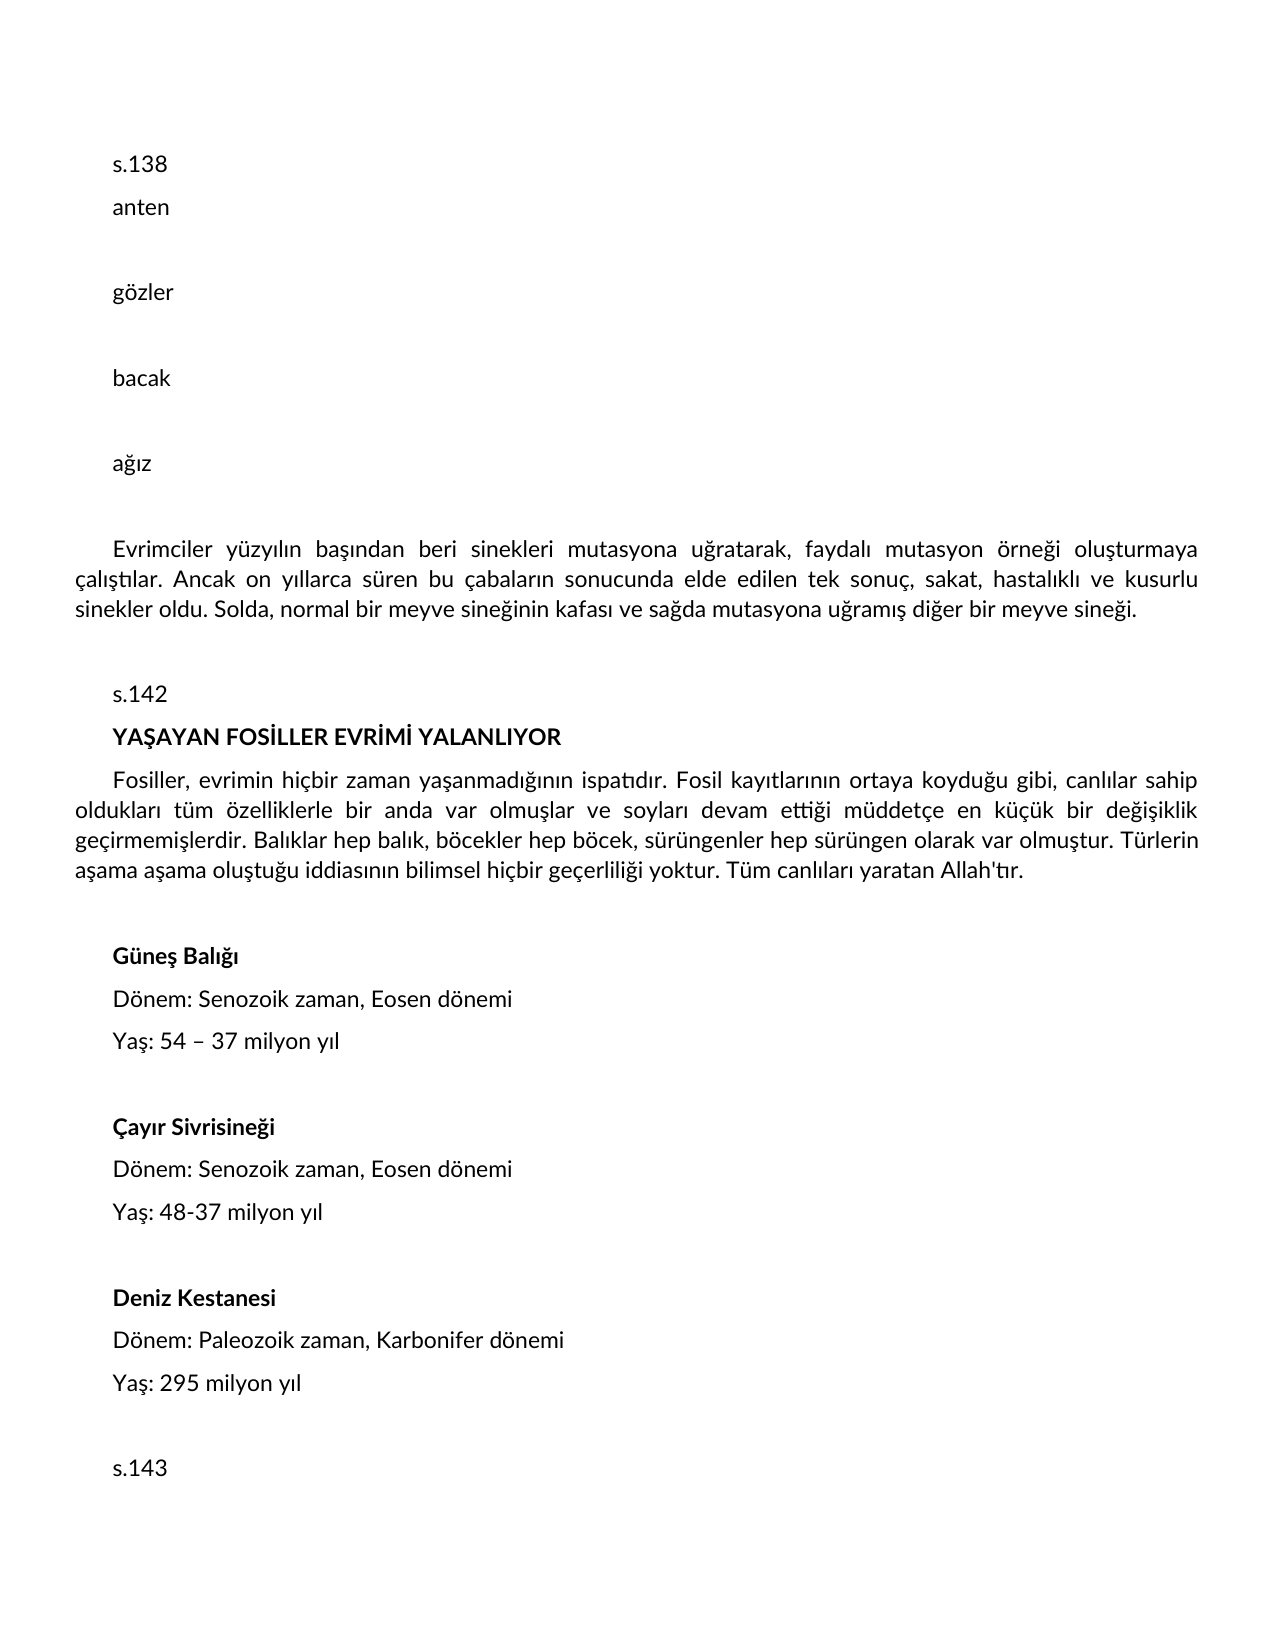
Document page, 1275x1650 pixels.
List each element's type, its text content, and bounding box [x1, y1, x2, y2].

text gözler [75, 278, 1200, 306]
text YAŞAYAN FOSİLLER EVRİMİ YALANLIYOR [75, 723, 1200, 750]
text s.142 [75, 680, 1200, 708]
text Yaş: 48-37 milyon yıl [75, 1198, 1200, 1225]
text Evrimciler yüzyılın başından beri sinekleri mutasyona uğratarak, faydalı mutasyon örneği oluşturmaya çalıştılar. Ancak on yıllarca süren bu çabaların sonucunda elde edilen tek sonuç, sakat, hastalıklı ve kusurlu sinekler oldu. Solda, normal bir meyve sineğinin kafası ve sağda mutasyona uğramış diğer bir meyve sineği. [75, 534, 1200, 622]
text Dönem: Paleozoik zaman, Karbonifer dönemi [75, 1326, 1200, 1353]
text Dönem: Senozoik zaman, Eosen dönemi [75, 984, 1200, 1012]
text s.143 [75, 1454, 1200, 1482]
text Çayır Sivrisineği [75, 1112, 1200, 1140]
text Dönem: Senozoik zaman, Eosen dönemi [75, 1155, 1200, 1183]
text ağız [75, 449, 1200, 476]
text Fosiller, evrimin hiçbir zaman yaşanmadığının ispatıdır. Fosil kayıtlarının ortaya koyduğu gibi, canlılar sahip oldukları tüm özelliklerle bir anda var olmuşlar ve soyları devam ettiği müddetçe en küçük bir değişiklik geçirmemişlerdir. Balıklar hep balık, böcekler hep böcek, sürüngenler hep sürüngen olarak var olmuştur. Türlerin aşama aşama oluştuğu iddiasının bilimsel hiçbir geçerliliği yoktur. Tüm canlıları yaratan Allah'tır. [75, 766, 1200, 884]
text Yaş: 295 milyon yıl [75, 1369, 1200, 1396]
text Yaş: 54 – 37 milyon yıl [75, 1027, 1200, 1054]
text Güneş Balığı [75, 942, 1200, 969]
text s.138 [75, 150, 1200, 177]
text anten [75, 193, 1200, 220]
text bacak [75, 363, 1200, 391]
text Deniz Kestanesi [75, 1283, 1200, 1311]
